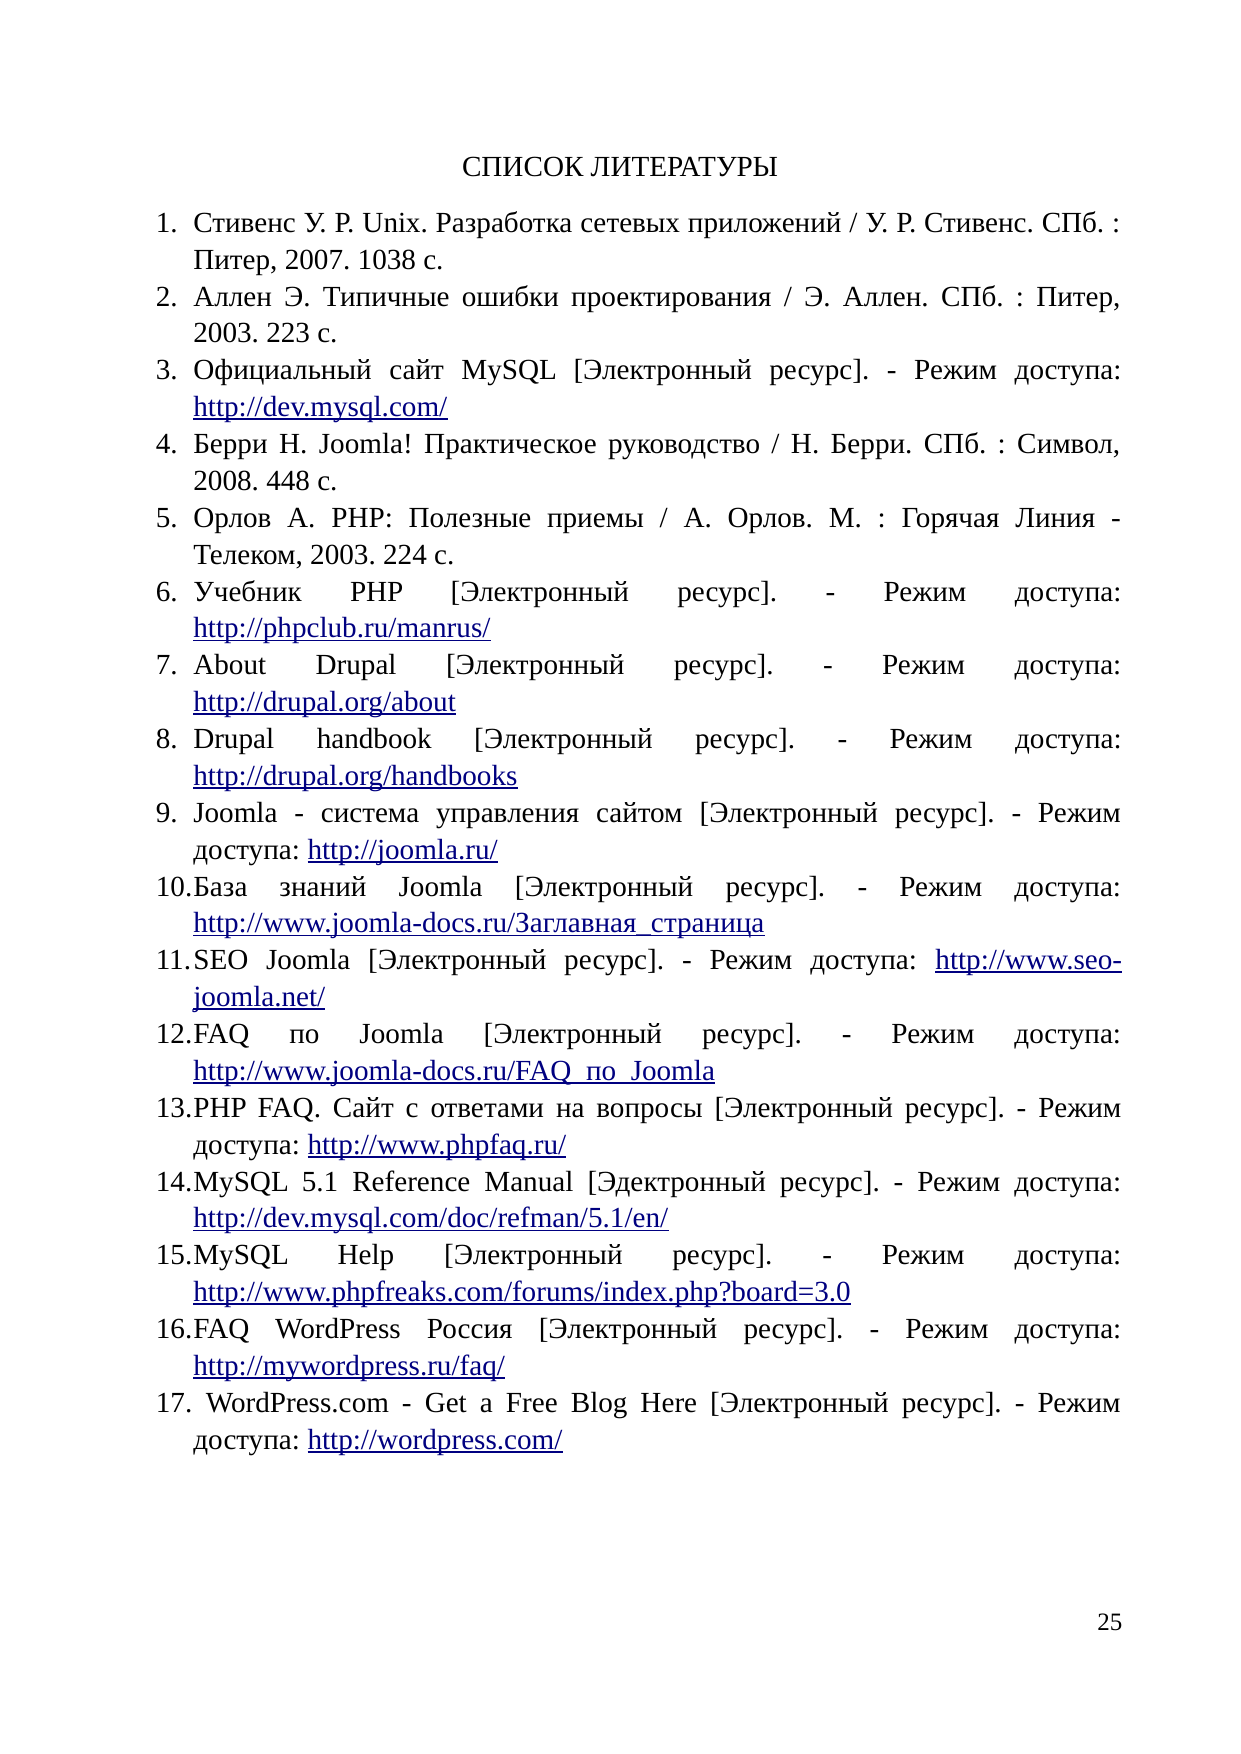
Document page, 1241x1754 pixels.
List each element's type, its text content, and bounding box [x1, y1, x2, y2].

list Учебник PHP [Электронный ресурс]. - Режим доступа: http://phpclub.ru/manrus/ [156, 574, 1122, 644]
list About Drupal [Электронный ресурс]. - Режим доступа: http://drupal.org/about [156, 647, 1122, 718]
list Берри Н. Joomla! Практическое руководство / Н. Берри. СПб. : Символ, 2008. 448 с. [156, 426, 1122, 497]
list FAQ по Joomla [Электронный ресурс]. - Режим доступа: http://www.joomla-docs.ru/FAQ_по_Joomla [156, 1016, 1122, 1087]
list PHP FAQ. Сайт с ответами на вопросы [Электронный ресурс]. - Режим доступа: http://www.phpfaq.ru/ [156, 1090, 1122, 1160]
list База знаний Joomla [Электронный ресурс]. - Режим доступа: http://www.joomla-docs.ru/Заглавная_страница [156, 869, 1122, 939]
list MySQL 5.1 Reference Manual [Эдектронный ресурс]. - Режим доступа: http://dev.mysql.com/doc/refman/5.1/en/ [156, 1164, 1122, 1234]
list Joomla - система управления сайтом [Электронный ресурс]. - Режим доступа: http://joomla.ru/ [156, 795, 1122, 865]
list WordPress.com - Get a Free Blog Here [Электронный ресурс]. - Режим доступа: http://wordpress.com/ [156, 1385, 1122, 1455]
list Официальный сайт MySQL [Электронный ресурс]. - Режим доступа: http://dev.mysql.com/ [156, 352, 1122, 423]
list SEO Joomla [Электронный ресурс]. - Режим доступа: http://www.seo-joomla.net/ [156, 942, 1122, 1013]
list Аллен Э. Типичные ошибки проектирования / Э. Аллен. СПб. : Питер, 2003. 223 с. [156, 279, 1122, 349]
list Орлов А. PHP: Полезные приемы / А. Орлов. М. : Горячая Линия - Телеком, 2003. 224 с. [156, 500, 1122, 570]
list MySQL Help [Электронный ресурс]. - Режим доступа: http://www.phpfreaks.com/forums/index.php?board=3.0 [156, 1237, 1122, 1308]
list Drupal handbook [Электронный ресурс]. - Режим доступа: http://drupal.org/handbooks [156, 721, 1122, 792]
list FAQ WordPress Россия [Электронный ресурс]. - Режим доступа: http://mywordpress.ru/faq/ [156, 1311, 1122, 1382]
subtitle СПИСОК ЛИТЕРАТУРЫ [118, 143, 1122, 184]
list Стивенс У. Р. Unix. Разработка сетевых приложений / У. Р. Стивенс. СПб. : Питер, 2007. 1038 с. [156, 205, 1122, 275]
